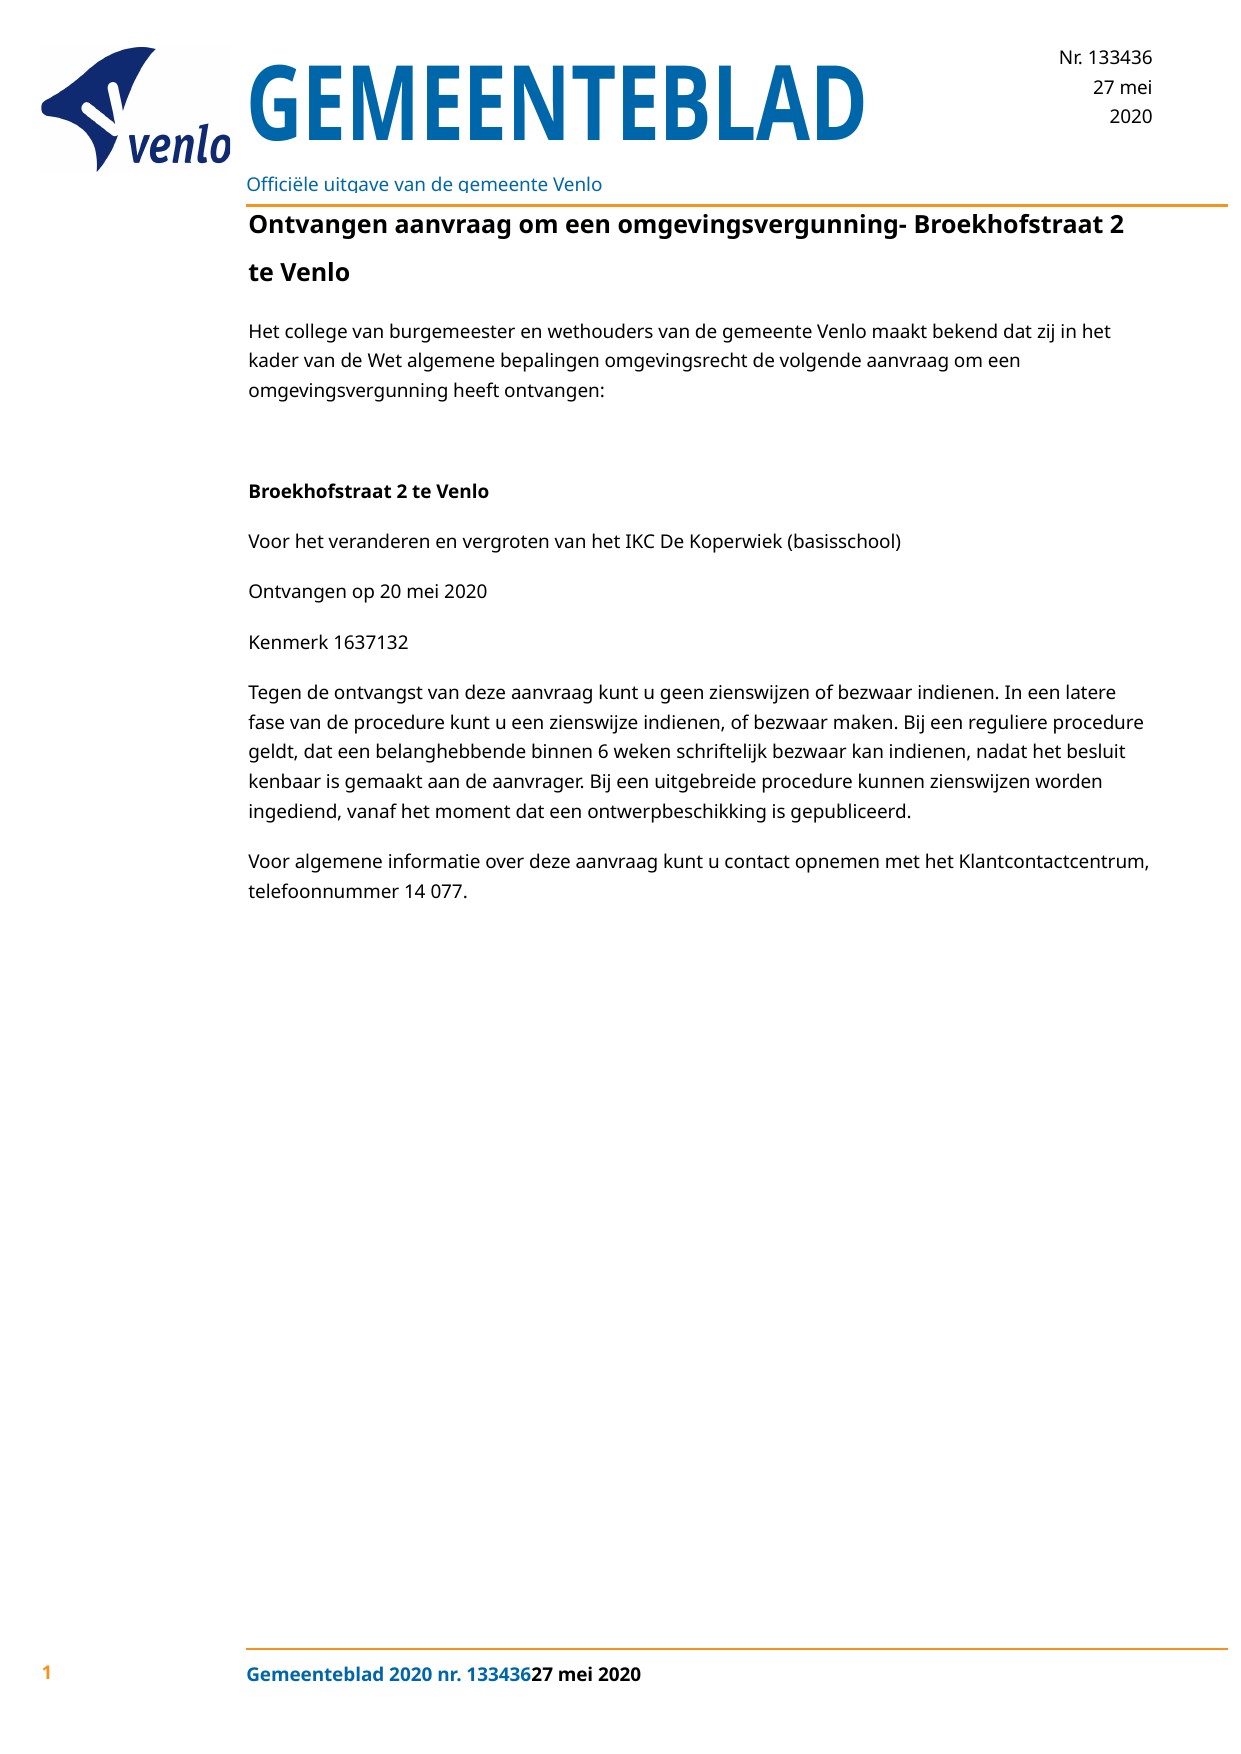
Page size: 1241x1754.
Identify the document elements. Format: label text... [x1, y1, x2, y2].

text Voor algemene informatie over deze aanvraag kunt u contact opnemen met het Klantcontactcentrum, telefoonnummer 14 077. [248, 848, 1152, 904]
text Voor het veranderen en vergroten van het IKC De Koperwiek (basisschool) [248, 528, 1152, 554]
text Kenmerk 1637132 [248, 629, 1152, 655]
picture [41, 47, 231, 172]
text Het college van burgemeester en wethouders van de gemeente Venlo maakt bekend dat zij in het kader van de Wet algemene bepalingen omgevingsrecht de volgende aanvraag om een omgevingsvergunning heeft ontvangen: [248, 318, 1152, 403]
text Ontvangen aanvraag om een omgevingsvergunning- Broekhofstraat 2 te Venlo [248, 207, 1152, 288]
text Broekhofstraat 2 te Venlo [248, 478, 1152, 504]
text Tegen de ontvangst van deze aanvraag kunt u geen zienswijzen of bezwaar indienen. In een latere fase van de procedure kunt u een zienswijze indienen, of bezwaar maken. Bij een reguliere procedure geldt, dat een belanghebbende binnen 6 weken schriftelijk bezwaar kan indienen, nadat het besluit kenbaar is gemaakt aan de aanvrager. Bij een uitgebreide procedure kunnen zienswijzen worden ingediend, vanaf het moment dat een ontwerpbeschikking is gepubliceerd. [248, 679, 1152, 824]
text Ontvangen op 20 mei 2020 [248, 579, 1152, 604]
